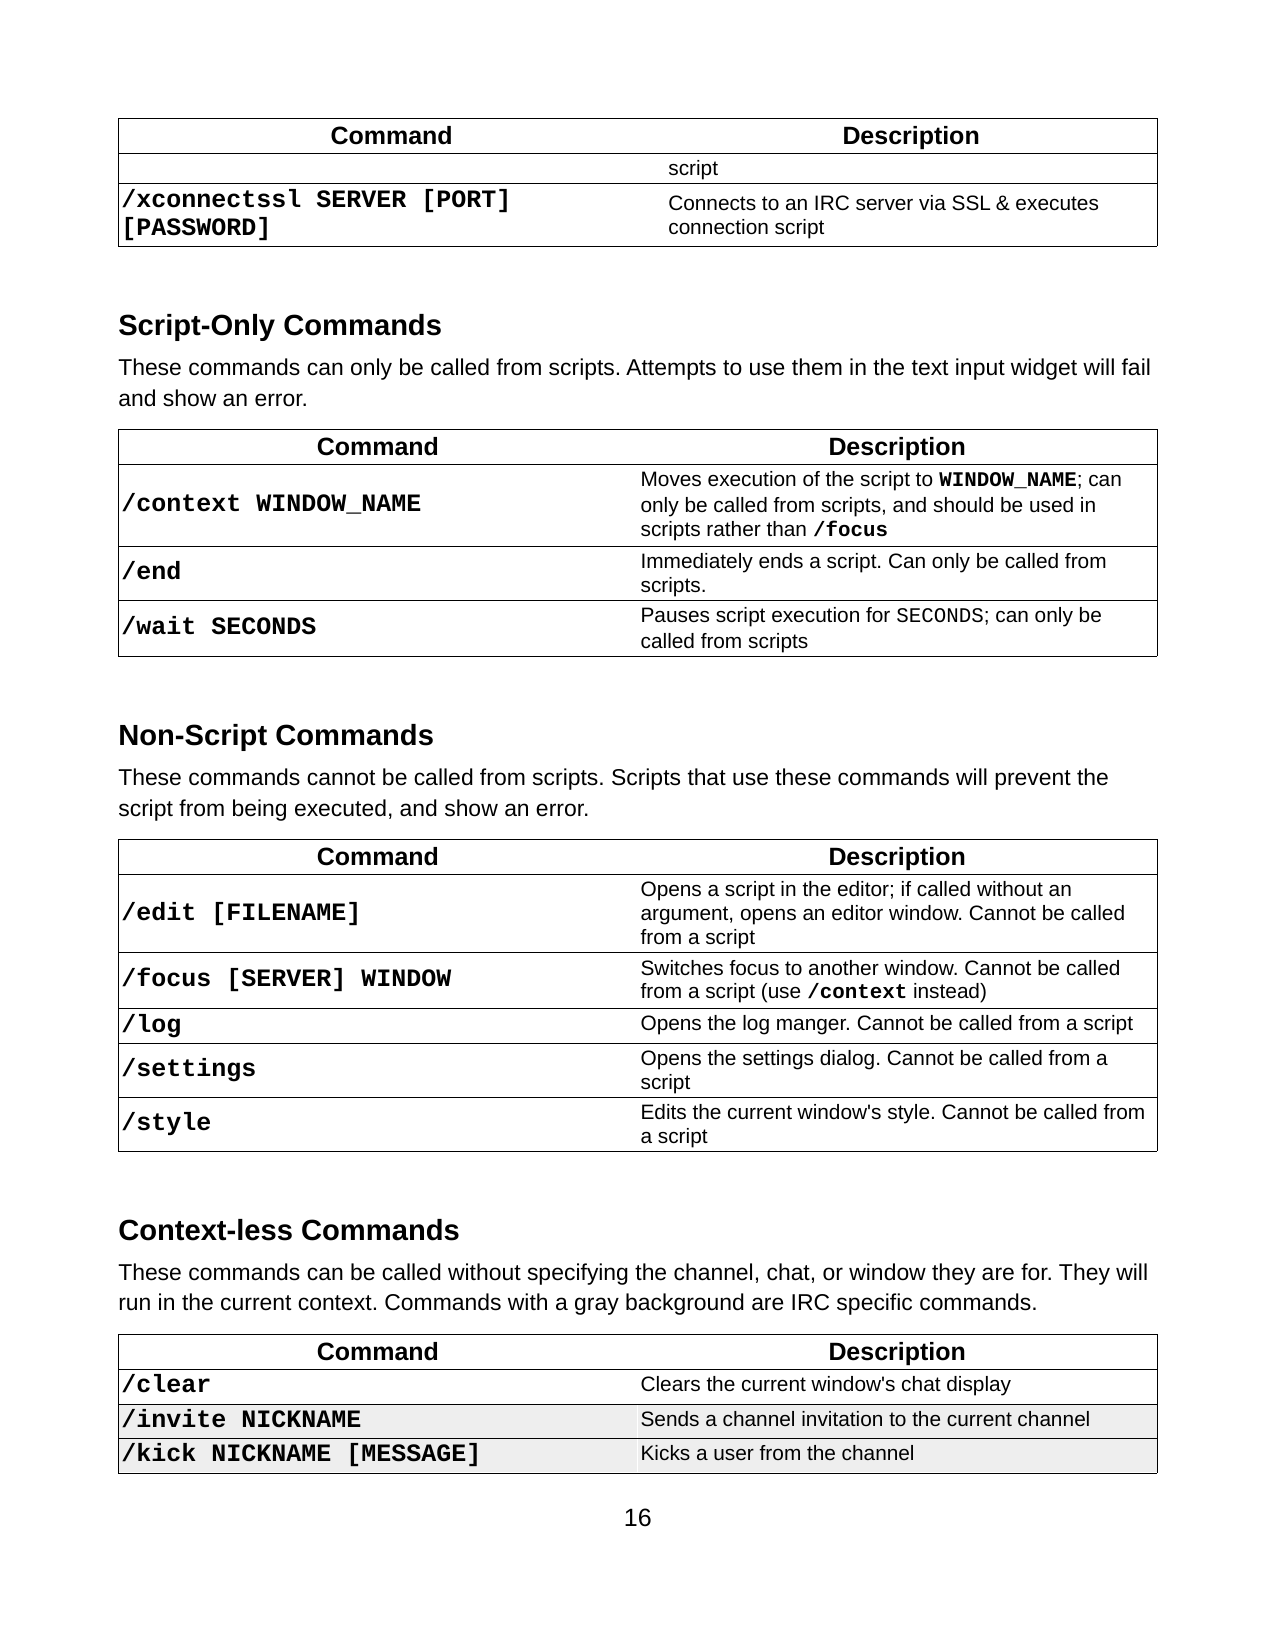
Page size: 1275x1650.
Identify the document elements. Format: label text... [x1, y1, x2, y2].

table_header Description [638, 840, 1157, 874]
table_cell /xconnectssl SERVER [PORT] [PASSWORD] [119, 184, 665, 246]
table_cell /settings [119, 1044, 637, 1097]
table_header Command [119, 840, 637, 874]
table_cell Opens a script in the editor; if called without an argument, opens an editor window. Cannot be called from a script [638, 875, 1157, 952]
table_cell /kick NICKNAME [MESSAGE] [119, 1439, 637, 1472]
table_header Description [665, 119, 1157, 153]
table_cell /log [119, 1009, 637, 1043]
table_header Command [119, 119, 665, 153]
table_header Description [638, 1335, 1157, 1369]
text These commands can be called without specifying the channel, chat, or window they are for. They will run in the current context. Commands with a gray background are IRC specific commands. [118, 1259, 1157, 1316]
subtitle Script-Only Commands [118, 308, 1157, 342]
table_header Command [119, 430, 637, 464]
subtitle Non-Script Commands [118, 718, 1157, 752]
table_cell /edit [FILENAME] [119, 875, 637, 952]
table_cell /context WINDOW_NAME [119, 465, 637, 546]
text These commands cannot be called from scripts. Scripts that use these commands will prevent the script from being executed, and show an error. [118, 764, 1157, 821]
table_cell /invite NICKNAME [119, 1405, 637, 1438]
text These commands can only be called from scripts. Attempts to use them in the text input widget will fail and show an error. [118, 354, 1157, 411]
table_cell [119, 154, 665, 183]
table_cell Connects to an IRC server via SSL & executes connection script [665, 184, 1157, 246]
table_cell Sends a channel invitation to the current channel [638, 1405, 1157, 1438]
table_cell /focus [SERVER] WINDOW [119, 953, 637, 1008]
table_cell Opens the settings dialog. Cannot be called from a script [638, 1044, 1157, 1097]
table_cell Edits the current window's style. Cannot be called from a script [638, 1098, 1157, 1151]
table_cell Moves execution of the script to WINDOW_NAME; can only be called from scripts, and should be used in scripts rather than /focus [638, 465, 1157, 546]
table_cell Pauses script execution for SECONDS; can only be called from scripts [638, 601, 1157, 656]
table_cell Switches focus to another window. Cannot be called from a script (use /context instead) [638, 953, 1157, 1008]
table_header Command [119, 1335, 637, 1369]
table_cell Clears the current window's chat display [638, 1370, 1157, 1403]
table_cell /wait SECONDS [119, 601, 637, 656]
table_cell /end [119, 547, 637, 600]
table_cell /style [119, 1098, 637, 1151]
table_cell /clear [119, 1370, 637, 1403]
table_header Description [638, 430, 1157, 464]
table_cell Immediately ends a script. Can only be called from scripts. [638, 547, 1157, 600]
subtitle Context-less Commands [118, 1213, 1157, 1247]
table_cell Opens the log manger. Cannot be called from a script [638, 1009, 1157, 1043]
table_cell Kicks a user from the channel [638, 1439, 1157, 1472]
table_cell script [665, 154, 1157, 183]
